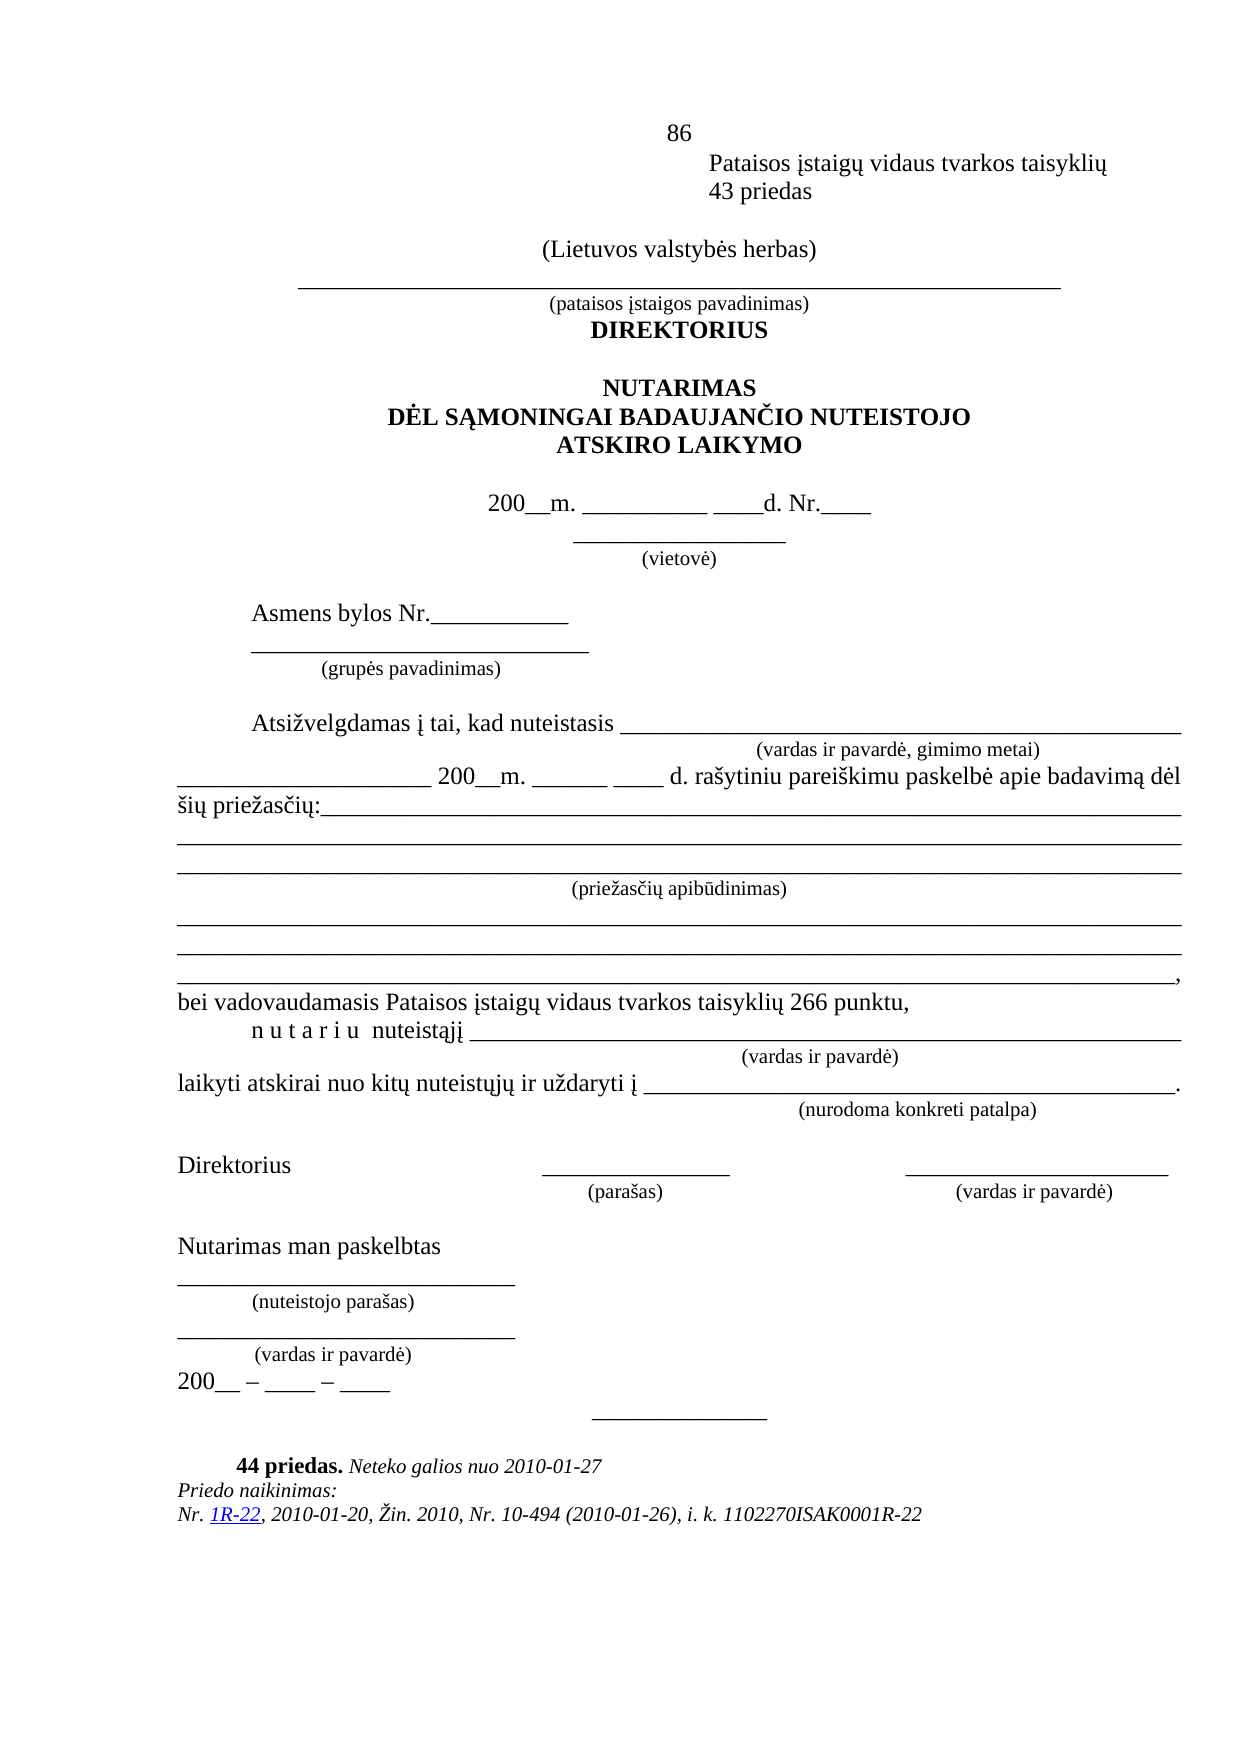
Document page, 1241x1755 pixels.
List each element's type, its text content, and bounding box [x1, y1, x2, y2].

text DĖL SĄMONINGAI BADAUJANČIO NUTEISTOJO [177, 402, 1181, 430]
text ATSKIRO LAIKYMO [177, 430, 1181, 459]
text Direktorius _______________ _____________________ [177, 1150, 1181, 1178]
text bei vadovaudamasis Pataisos įstaigų vidaus tvarkos taisyklių 266 punktu, [177, 987, 1181, 1015]
text NUTARIMAS [177, 373, 1181, 402]
text _____________________________________________________________ [177, 263, 1181, 291]
text (pataisos įstaigos pavadinimas) [177, 291, 1181, 315]
text nutariu nuteistąjį [177, 1015, 1181, 1044]
text 44 priedas. Neteko galios nuo 2010-01-27 [177, 1452, 1181, 1478]
text 43 priedas [177, 176, 1181, 205]
text Nutarimas man paskelbtas [177, 1231, 1181, 1260]
text (nurodoma konkreti patalpa) [177, 1097, 1181, 1121]
text (vardas ir pavardė) [177, 1044, 1181, 1068]
text (parašas) (vardas ir pavardė) [177, 1178, 1181, 1203]
text (priežasčių apibūdinimas) [177, 876, 1181, 900]
text Atsižvelgdamas į tai, kad nuteistasis [177, 708, 1181, 737]
text (nuteistojo parašas) [177, 1289, 1181, 1313]
text Priedo naikinimas: [177, 1478, 1181, 1502]
text Pataisos įstaigų vidaus tvarkos taisyklių [709, 148, 1181, 176]
text (Lietuvos valstybės herbas) [177, 234, 1181, 263]
text 200__ – ____ – ____ [177, 1366, 1181, 1394]
text laikyti atskirai nuo kitų nuteistųjų ir uždaryti į . [177, 1068, 1181, 1097]
text ___________________________ [177, 1260, 1181, 1289]
text 200__m. __________ ____d. Nr.____ [177, 488, 1181, 517]
text (vardas ir pavardė) [177, 1342, 1181, 1366]
text 200__m. ______ ____ d. rašytiniu pareiškimu paskelbė apie badavimą dėl [177, 761, 1181, 790]
text , [177, 958, 1181, 987]
text ___________________________ [177, 627, 1181, 656]
text šių priežasčių: [177, 790, 1181, 819]
text (vietovė) [177, 545, 1181, 569]
text _________________ [177, 517, 1181, 545]
text ___________________________ [177, 1313, 1181, 1342]
text DIREKTORIUS [177, 315, 1181, 344]
text ______________ [177, 1394, 1181, 1423]
text Asmens bylos Nr.___________ [177, 598, 1181, 627]
text Nr. 1R-22, 2010-01-20, Žin. 2010, Nr. 10-494 (2010-01-26), i. k. 1102270ISAK0001R-22 [177, 1502, 1181, 1526]
text (vardas ir pavardė, gimimo metai) [177, 737, 1181, 761]
text (grupės pavadinimas) [177, 656, 1181, 680]
